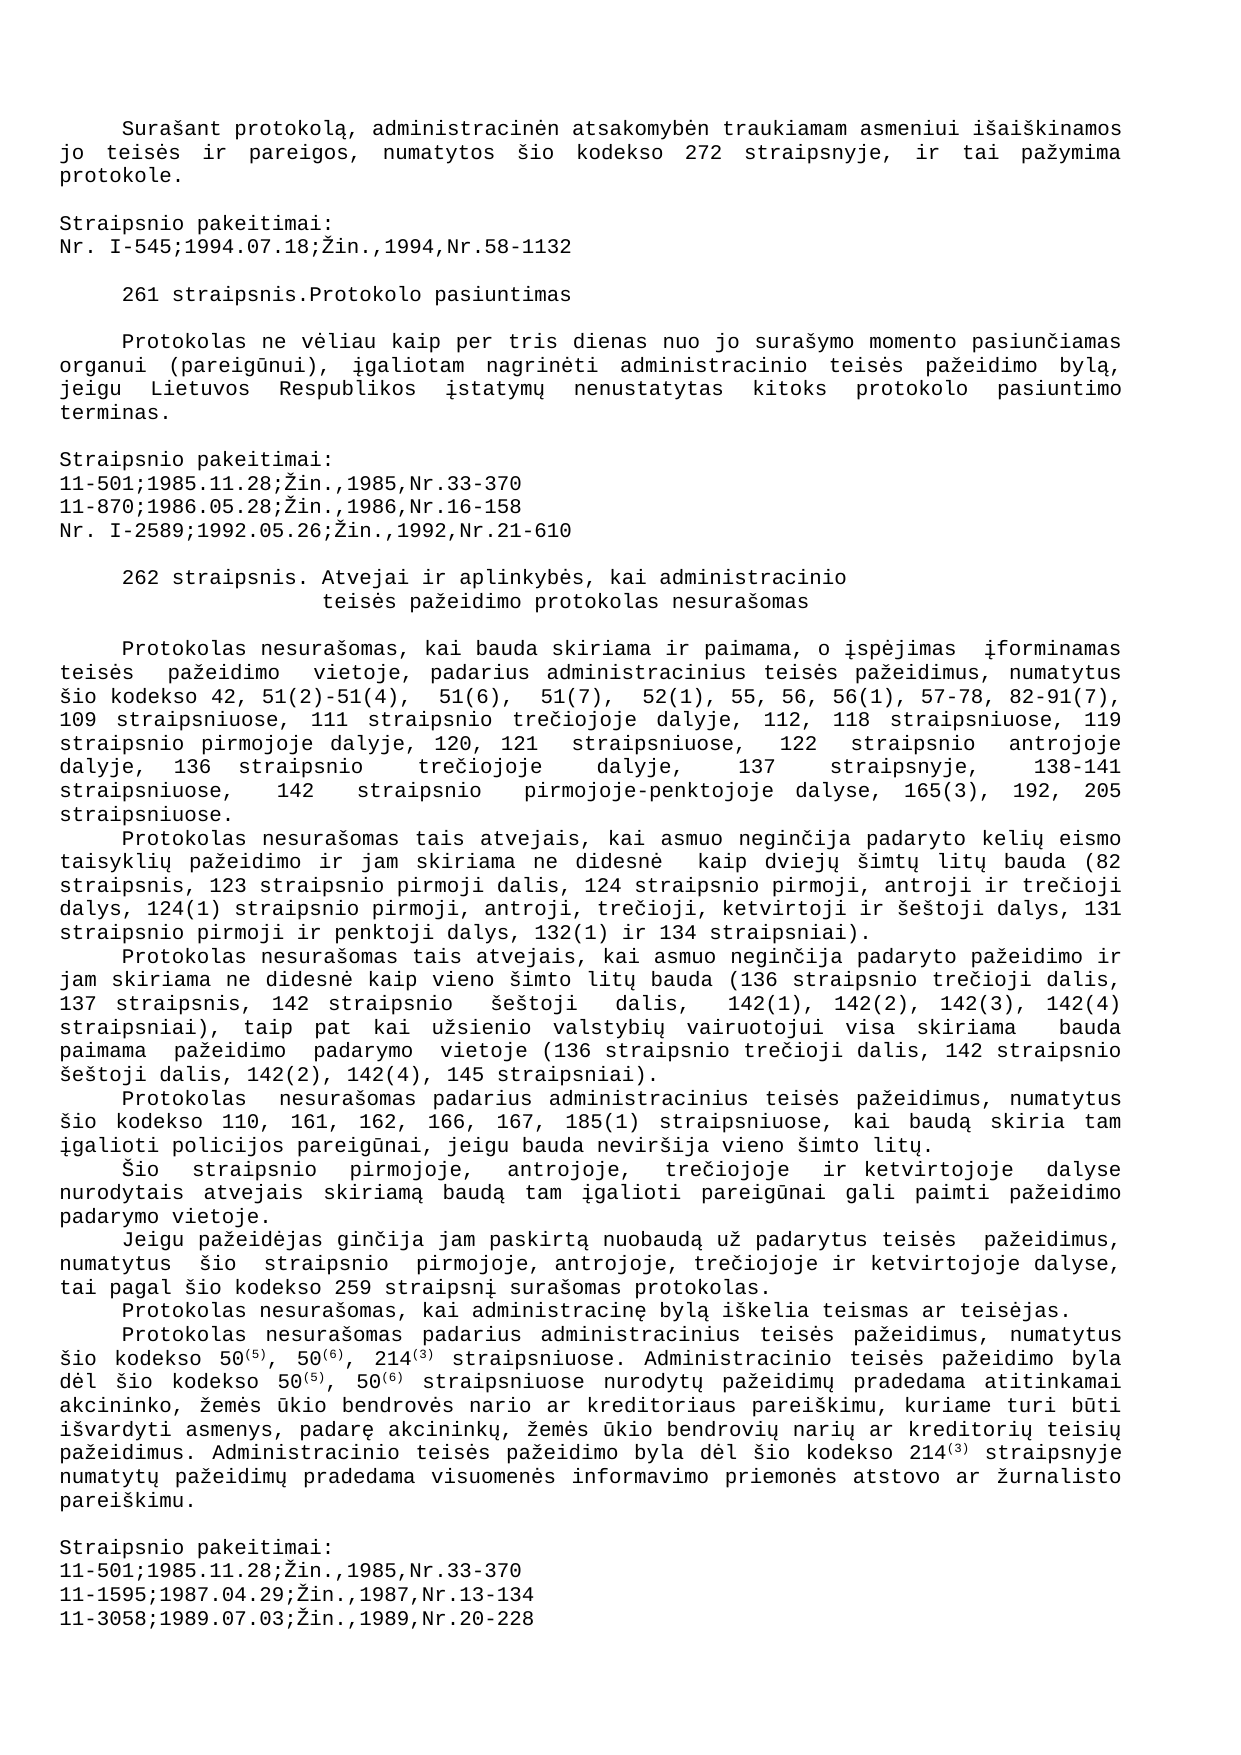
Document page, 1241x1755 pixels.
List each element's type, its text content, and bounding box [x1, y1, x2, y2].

text Protokolas nesurašomas tais atvejais, kai asmuo neginčija padaryto pažeidimo ir jam skiriama ne didesnė kaip vieno šimto litų bauda (136 straipsnio trečioji dalis, 137 straipsnis, 142 straipsnio šeštoji dalis, 142(1), 142(2), 142(3), 142(4) straipsniai), taip pat kai užsienio valstybių vairuotojui visa skiriama bauda paimama pažeidimo padarymo vietoje (136 straipsnio trečioji dalis, 142 straipsnio šeštoji dalis, 142(2), 142(4), 145 straipsniai). [59, 946, 1122, 1088]
text 261 straipsnis.Protokolo pasiuntimas [59, 284, 1122, 307]
text 11-501;1985.11.28;Žin.,1985,Nr.33-370 [59, 473, 1122, 496]
text 11-501;1985.11.28;Žin.,1985,Nr.33-370 [59, 1561, 1122, 1584]
text teisės pažeidimo protokolas nesurašomas [59, 591, 1122, 615]
text 262 straipsnis. Atvejai ir aplinkybės, kai administracinio [59, 567, 1122, 591]
text Protokolas nesurašomas padarius administracinius teisės pažeidimus, numatytus šio kodekso 50(5), 50(6), 214(3) straipsniuose. Administracinio teisės pažeidimo byla dėl šio kodekso 50(5), 50(6) straipsniuose nurodytų pažeidimų pradedama atitinkamai akcininko, žemės ūkio bendrovės nario ar kreditoriaus pareiškimu, kuriame turi būti išvardyti asmenys, padarę akcininkų, žemės ūkio bendrovių narių ar kreditorių teisių pažeidimus. Administracinio teisės pažeidimo byla dėl šio kodekso 214(3) straipsnyje numatytų pažeidimų pradedama visuomenės informavimo priemonės atstovo ar žurnalisto pareiškimu. [59, 1324, 1122, 1513]
text Protokolas nesurašomas, kai administracinę bylą iškelia teismas ar teisėjas. [59, 1300, 1122, 1324]
text Jeigu pažeidėjas ginčija jam paskirtą nuobaudą už padarytus teisės pažeidimus, numatytus šio straipsnio pirmojoje, antrojoje, trečiojoje ir ketvirtojoje dalyse, tai pagal šio kodekso 259 straipsnį surašomas protokolas. [59, 1229, 1122, 1300]
text Protokolas nesurašomas padarius administracinius teisės pažeidimus, numatytus šio kodekso 110, 161, 162, 166, 167, 185(1) straipsniuose, kai baudą skiria tam įgalioti policijos pareigūnai, jeigu bauda neviršija vieno šimto litų. [59, 1088, 1122, 1158]
text Protokolas nesurašomas, kai bauda skiriama ir paimama, o įspėjimas įforminamas teisės pažeidimo vietoje, padarius administracinius teisės pažeidimus, numatytus šio kodekso 42, 51(2)-51(4), 51(6), 51(7), 52(1), 55, 56, 56(1), 57-78, 82-91(7), 109 straipsniuose, 111 straipsnio trečiojoje dalyje, 112, 118 straipsniuose, 119 straipsnio pirmojoje dalyje, 120, 121 straipsniuose, 122 straipsnio antrojoje dalyje, 136 straipsnio trečiojoje dalyje, 137 straipsnyje, 138-141 straipsniuose, 142 straipsnio pirmojoje-penktojoje dalyse, 165(3), 192, 205 straipsniuose. [59, 638, 1122, 827]
text Straipsnio pakeitimai: [59, 213, 1122, 236]
text 11-870;1986.05.28;Žin.,1986,Nr.16-158 [59, 496, 1122, 520]
text 11-1595;1987.04.29;Žin.,1987,Nr.13-134 [59, 1584, 1122, 1608]
text Straipsnio pakeitimai: [59, 1537, 1122, 1561]
text Straipsnio pakeitimai: [59, 449, 1122, 473]
text Protokolas nesurašomas tais atvejais, kai asmuo neginčija padaryto kelių eismo taisyklių pažeidimo ir jam skiriama ne didesnė kaip dviejų šimtų litų bauda (82 straipsnis, 123 straipsnio pirmoji dalis, 124 straipsnio pirmoji, antroji ir trečioji dalys, 124(1) straipsnio pirmoji, antroji, trečioji, ketvirtoji ir šeštoji dalys, 131 straipsnio pirmoji ir penktoji dalys, 132(1) ir 134 straipsniai). [59, 827, 1122, 946]
text Surašant protokolą, administracinėn atsakomybėn traukiamam asmeniui išaiškinamos jo teisės ir pareigos, numatytos šio kodekso 272 straipsnyje, ir tai pažymima protokole. [59, 118, 1122, 189]
text Nr. I-2589;1992.05.26;Žin.,1992,Nr.21-610 [59, 520, 1122, 544]
text Šio straipsnio pirmojoje, antrojoje, trečiojoje ir ketvirtojoje dalyse nurodytais atvejais skiriamą baudą tam įgalioti pareigūnai gali paimti pažeidimo padarymo vietoje. [59, 1158, 1122, 1229]
text 11-3058;1989.07.03;Žin.,1989,Nr.20-228 [59, 1608, 1122, 1631]
text Protokolas ne vėliau kaip per tris dienas nuo jo surašymo momento pasiunčiamas organui (pareigūnui), įgaliotam nagrinėti administracinio teisės pažeidimo bylą, jeigu Lietuvos Respublikos įstatymų nenustatytas kitoks protokolo pasiuntimo terminas. [59, 331, 1122, 426]
text Nr. I-545;1994.07.18;Žin.,1994,Nr.58-1132 [59, 236, 1122, 260]
